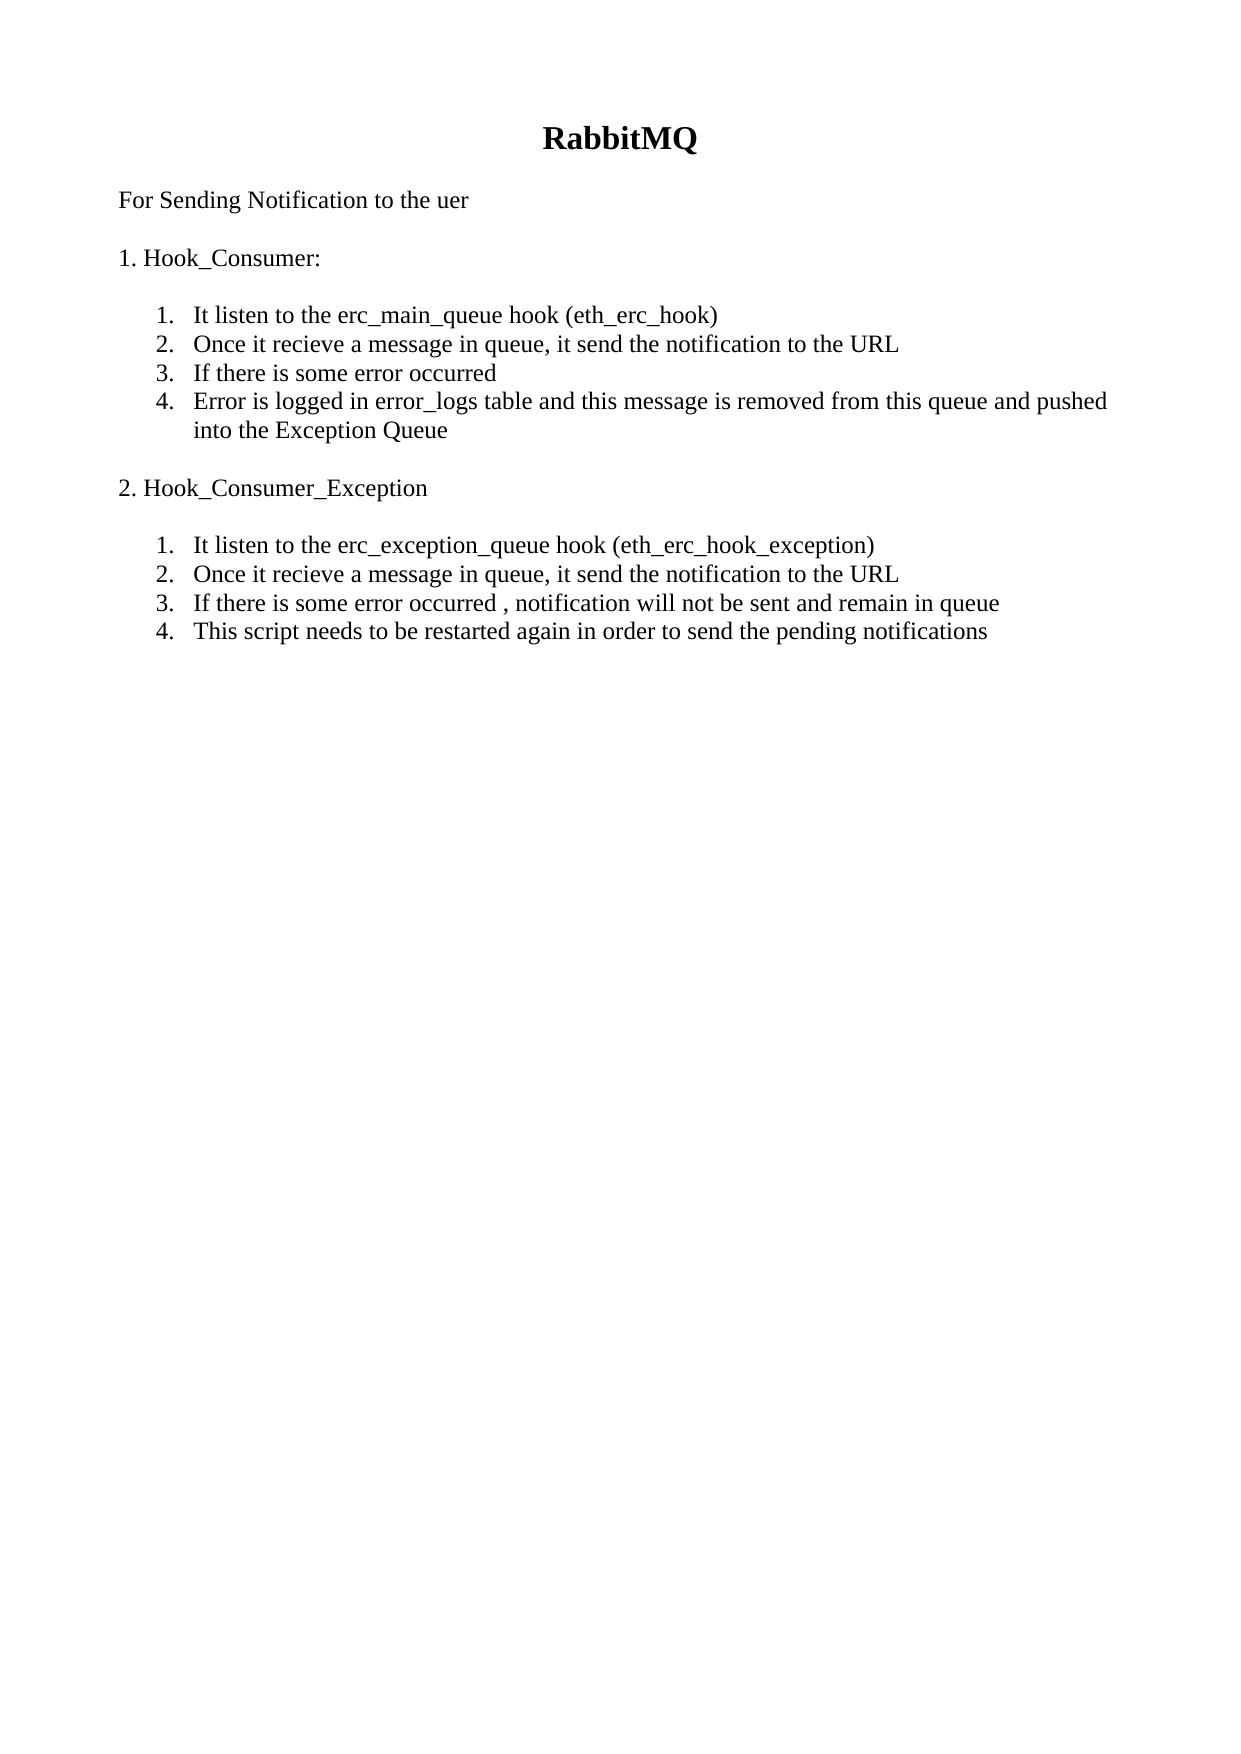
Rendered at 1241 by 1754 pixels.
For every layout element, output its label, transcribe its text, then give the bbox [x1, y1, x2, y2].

list It listen to the erc_main_queue hook (eth_erc_hook) [156, 300, 1122, 329]
list This script needs to be restarted again in order to send the pending notifications [156, 616, 1122, 645]
text 1. Hook_Consumer: [118, 243, 1122, 271]
list Error is logged in error_logs table and this message is removed from this queue and pushed into the Exception Queue [156, 386, 1122, 444]
list If there is some error occurred [156, 358, 1122, 386]
list It listen to the erc_exception_queue hook (eth_erc_hook_exception) [156, 530, 1122, 559]
text For Sending Notification to the uer [118, 185, 1122, 214]
text 2. Hook_Consumer_Exception [118, 473, 1122, 501]
list Once it recieve a message in queue, it send the notification to the URL [156, 559, 1122, 588]
list Once it recieve a message in queue, it send the notification to the URL [156, 329, 1122, 358]
list If there is some error occurred , notification will not be sent and remain in queue [156, 588, 1122, 616]
text RabbitMQ [118, 118, 1122, 156]
